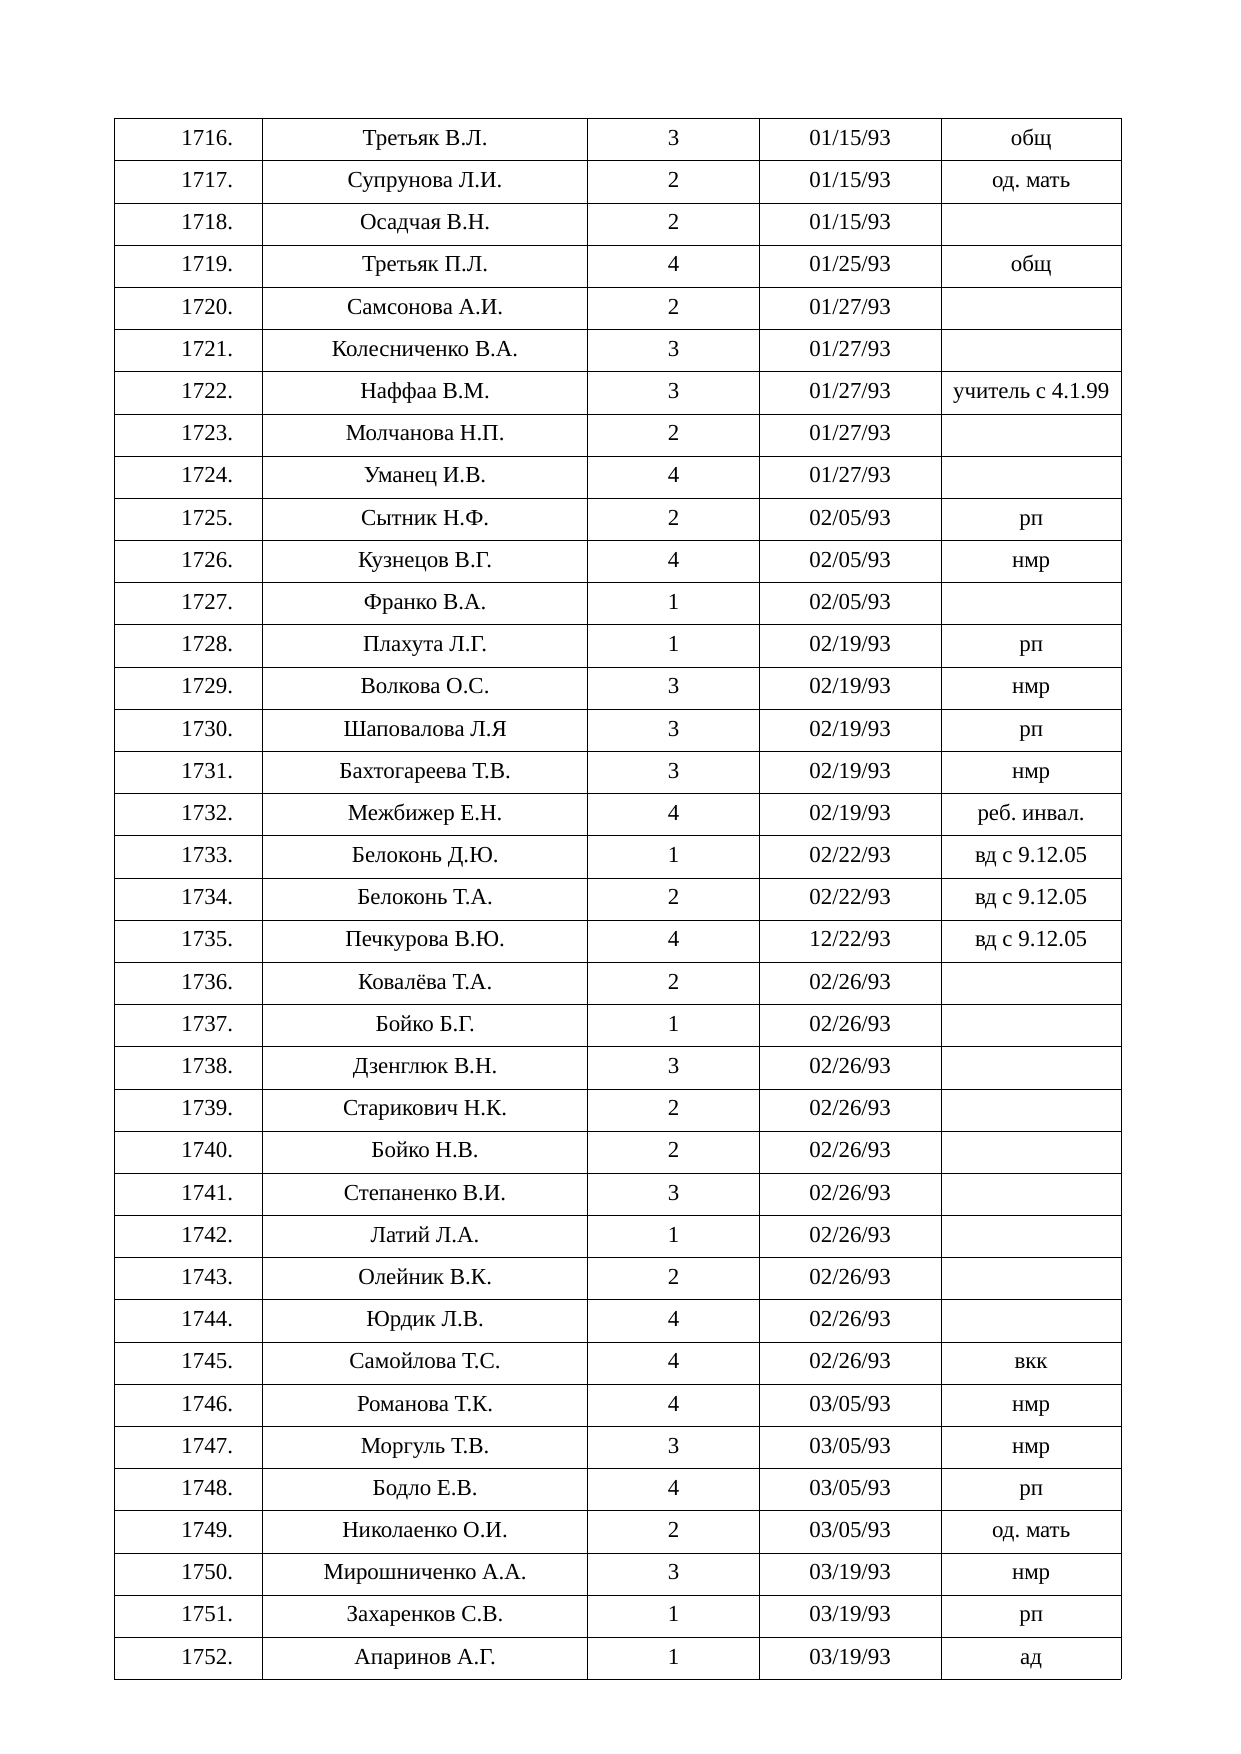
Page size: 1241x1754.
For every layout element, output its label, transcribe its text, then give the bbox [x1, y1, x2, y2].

table_cell [942, 1258, 1121, 1299]
table_cell нмр [942, 668, 1121, 709]
table_cell [115, 1132, 262, 1173]
table_cell 2 [588, 415, 759, 456]
table_cell 19.02.93 [760, 752, 941, 793]
table_cell [115, 794, 262, 835]
table_cell 05.03.93 [760, 1511, 941, 1552]
table_cell 2 [588, 499, 759, 540]
table_cell 2 [588, 1511, 759, 1552]
table_cell Романова Т.К. [263, 1385, 587, 1426]
table_cell [115, 1638, 262, 1679]
table_cell 3 [588, 1174, 759, 1215]
table_cell 1 [588, 625, 759, 667]
table_cell [115, 499, 262, 540]
table_cell [115, 1511, 262, 1552]
table_cell [942, 583, 1121, 624]
table_cell [115, 836, 262, 877]
table_cell [115, 330, 262, 371]
table_cell нмр [942, 1385, 1121, 1426]
table_cell од. мать [942, 161, 1121, 202]
table_cell рп [942, 499, 1121, 540]
table_cell Юрдик Л.В. [263, 1300, 587, 1342]
table_cell Печкурова В.Ю. [263, 921, 587, 962]
table_cell [115, 372, 262, 413]
table_cell Захаренков С.В. [263, 1596, 587, 1637]
table_cell 3 [588, 1047, 759, 1088]
table_cell нмр [942, 1427, 1121, 1468]
table_cell 05.02.93 [760, 541, 941, 582]
table_cell 3 [588, 1554, 759, 1595]
table_cell 1 [588, 1596, 759, 1637]
table_cell Волкова О.С. [263, 668, 587, 709]
table_cell 19.03.93 [760, 1638, 941, 1679]
table_cell [942, 1174, 1121, 1215]
table_cell 4 [588, 457, 759, 498]
table_cell Старикович Н.К. [263, 1090, 587, 1131]
table_cell [115, 1174, 262, 1215]
table_cell 19.03.93 [760, 1554, 941, 1595]
table_cell нмр [942, 541, 1121, 582]
table_cell общ [942, 246, 1121, 287]
table_cell 27.01.93 [760, 372, 941, 413]
table_cell 26.02.93 [760, 1047, 941, 1088]
table_cell Бодло Е.В. [263, 1469, 587, 1510]
table_cell 26.02.93 [760, 1132, 941, 1173]
table_cell 3 [588, 752, 759, 793]
table_cell 19.02.93 [760, 668, 941, 709]
table_cell [942, 415, 1121, 456]
table_cell [942, 457, 1121, 498]
table_cell 22.02.93 [760, 836, 941, 877]
table_cell [115, 1554, 262, 1595]
table_cell Шаповалова Л.Я [263, 710, 587, 751]
table_cell Белоконь Д.Ю. [263, 836, 587, 877]
table_cell рп [942, 710, 1121, 751]
table_cell Плахута Л.Г. [263, 625, 587, 667]
table_cell Апаринов А.Г. [263, 1638, 587, 1679]
table_cell Наффаа В.М. [263, 372, 587, 413]
table_cell вд с 9.12.05 [942, 836, 1121, 877]
table_cell 3 [588, 1427, 759, 1468]
table_cell 3 [588, 119, 759, 160]
table_cell [942, 1005, 1121, 1046]
table_cell Олейник В.К. [263, 1258, 587, 1299]
table_cell 15.01.93 [760, 161, 941, 202]
table_cell 4 [588, 1300, 759, 1342]
table_cell 3 [588, 710, 759, 751]
table_cell [115, 583, 262, 624]
table_cell Самсонова А.И. [263, 288, 587, 329]
table_cell Колесниченко В.А. [263, 330, 587, 371]
table_cell [115, 1596, 262, 1637]
table_cell учитель с 4.1.99 [942, 372, 1121, 413]
table_cell Уманец И.В. [263, 457, 587, 498]
table_cell [942, 288, 1121, 329]
table_cell 4 [588, 541, 759, 582]
table_cell Ковалёва Т.А. [263, 963, 587, 1004]
table_cell Франко В.А. [263, 583, 587, 624]
table_cell 4 [588, 246, 759, 287]
table_cell [115, 963, 262, 1004]
table_cell 1 [588, 1216, 759, 1257]
table_cell 05.02.93 [760, 499, 941, 540]
table_cell 2 [588, 963, 759, 1004]
table_cell [115, 457, 262, 498]
table_cell 1 [588, 836, 759, 877]
table_cell Кузнецов В.Г. [263, 541, 587, 582]
table_cell 26.02.93 [760, 1216, 941, 1257]
table_cell Осадчая В.Н. [263, 204, 587, 245]
table_cell 25.01.93 [760, 246, 941, 287]
table_cell [942, 963, 1121, 1004]
table_cell 4 [588, 1385, 759, 1426]
table_cell Третьяк П.Л. [263, 246, 587, 287]
table_cell общ [942, 119, 1121, 160]
table_cell 4 [588, 1343, 759, 1384]
table_cell [115, 625, 262, 667]
table_cell Самойлова Т.С. [263, 1343, 587, 1384]
table_cell Супрунова Л.И. [263, 161, 587, 202]
table_cell 26.02.93 [760, 1174, 941, 1215]
table_cell 3 [588, 668, 759, 709]
table_cell [115, 1216, 262, 1257]
table_cell 27.01.93 [760, 288, 941, 329]
table_cell [942, 1216, 1121, 1257]
table_cell вд с 9.12.05 [942, 921, 1121, 962]
table_cell 26.02.93 [760, 1300, 941, 1342]
table_cell 22.12.93 [760, 921, 941, 962]
table_cell Бахтогареева Т.В. [263, 752, 587, 793]
table_cell Белоконь Т.А. [263, 879, 587, 920]
table_cell Сытник Н.Ф. [263, 499, 587, 540]
table_cell [942, 1090, 1121, 1131]
table_cell 05.03.93 [760, 1469, 941, 1510]
table_cell 26.02.93 [760, 963, 941, 1004]
table_cell 1 [588, 583, 759, 624]
table_cell [115, 879, 262, 920]
table_cell Бойко Б.Г. [263, 1005, 587, 1046]
table_cell 4 [588, 921, 759, 962]
table_cell 15.01.93 [760, 119, 941, 160]
table_cell 27.01.93 [760, 415, 941, 456]
table_cell [115, 1427, 262, 1468]
table_cell рп [942, 1596, 1121, 1637]
table_cell 05.02.93 [760, 583, 941, 624]
table_cell 2 [588, 1090, 759, 1131]
table_cell 2 [588, 161, 759, 202]
table_cell 26.02.93 [760, 1258, 941, 1299]
table_cell 27.01.93 [760, 457, 941, 498]
table_cell Дзенглюк В.Н. [263, 1047, 587, 1088]
table_cell [115, 246, 262, 287]
table_cell [115, 1005, 262, 1046]
table_cell реб. инвал. [942, 794, 1121, 835]
table_cell Николаенко О.И. [263, 1511, 587, 1552]
table_cell 2 [588, 879, 759, 920]
table_cell [942, 1300, 1121, 1342]
table_cell Латий Л.А. [263, 1216, 587, 1257]
table_cell од. мать [942, 1511, 1121, 1552]
table_cell 2 [588, 1258, 759, 1299]
table_cell [115, 1090, 262, 1131]
table_cell Молчанова Н.П. [263, 415, 587, 456]
table_cell 27.01.93 [760, 330, 941, 371]
table_cell рп [942, 1469, 1121, 1510]
table_cell 26.02.93 [760, 1090, 941, 1131]
table_cell 1 [588, 1638, 759, 1679]
table_cell 19.02.93 [760, 710, 941, 751]
table_cell Мирошниченко А.А. [263, 1554, 587, 1595]
table_cell 2 [588, 1132, 759, 1173]
table_cell [115, 1385, 262, 1426]
table_cell [115, 1343, 262, 1384]
table_cell [115, 668, 262, 709]
table_cell [115, 288, 262, 329]
table_cell 3 [588, 372, 759, 413]
table_cell 05.03.93 [760, 1385, 941, 1426]
table_cell 22.02.93 [760, 879, 941, 920]
table_cell [115, 710, 262, 751]
table_cell 2 [588, 204, 759, 245]
table_cell [115, 541, 262, 582]
table_cell [115, 921, 262, 962]
table_cell Третьяк В.Л. [263, 119, 587, 160]
table_cell 1 [588, 1005, 759, 1046]
table_cell [115, 752, 262, 793]
table_cell вд с 9.12.05 [942, 879, 1121, 920]
table_cell [942, 1132, 1121, 1173]
table_cell Степаненко В.И. [263, 1174, 587, 1215]
table_cell [115, 119, 262, 160]
table_cell [115, 161, 262, 202]
table_cell [115, 204, 262, 245]
table_cell [115, 1469, 262, 1510]
table_cell ад [942, 1638, 1121, 1679]
table_cell 26.02.93 [760, 1343, 941, 1384]
table_cell нмр [942, 752, 1121, 793]
table_cell 26.02.93 [760, 1005, 941, 1046]
table_cell [942, 1047, 1121, 1088]
table_cell 05.03.93 [760, 1427, 941, 1468]
table_cell [942, 204, 1121, 245]
table_cell [115, 1047, 262, 1088]
table_cell 3 [588, 330, 759, 371]
table_cell 4 [588, 1469, 759, 1510]
table_cell [115, 1300, 262, 1342]
table_cell 2 [588, 288, 759, 329]
table_cell [115, 1258, 262, 1299]
table_cell [942, 330, 1121, 371]
table_cell 4 [588, 794, 759, 835]
table_cell 19.02.93 [760, 794, 941, 835]
table_cell вкк [942, 1343, 1121, 1384]
table_cell Бойко Н.В. [263, 1132, 587, 1173]
table_cell 19.02.93 [760, 625, 941, 667]
table_cell [115, 415, 262, 456]
table_cell нмр [942, 1554, 1121, 1595]
table_cell Моргуль Т.В. [263, 1427, 587, 1468]
table_cell рп [942, 625, 1121, 667]
table_cell Межбижер Е.Н. [263, 794, 587, 835]
table_cell 15.01.93 [760, 204, 941, 245]
table_cell 19.03.93 [760, 1596, 941, 1637]
